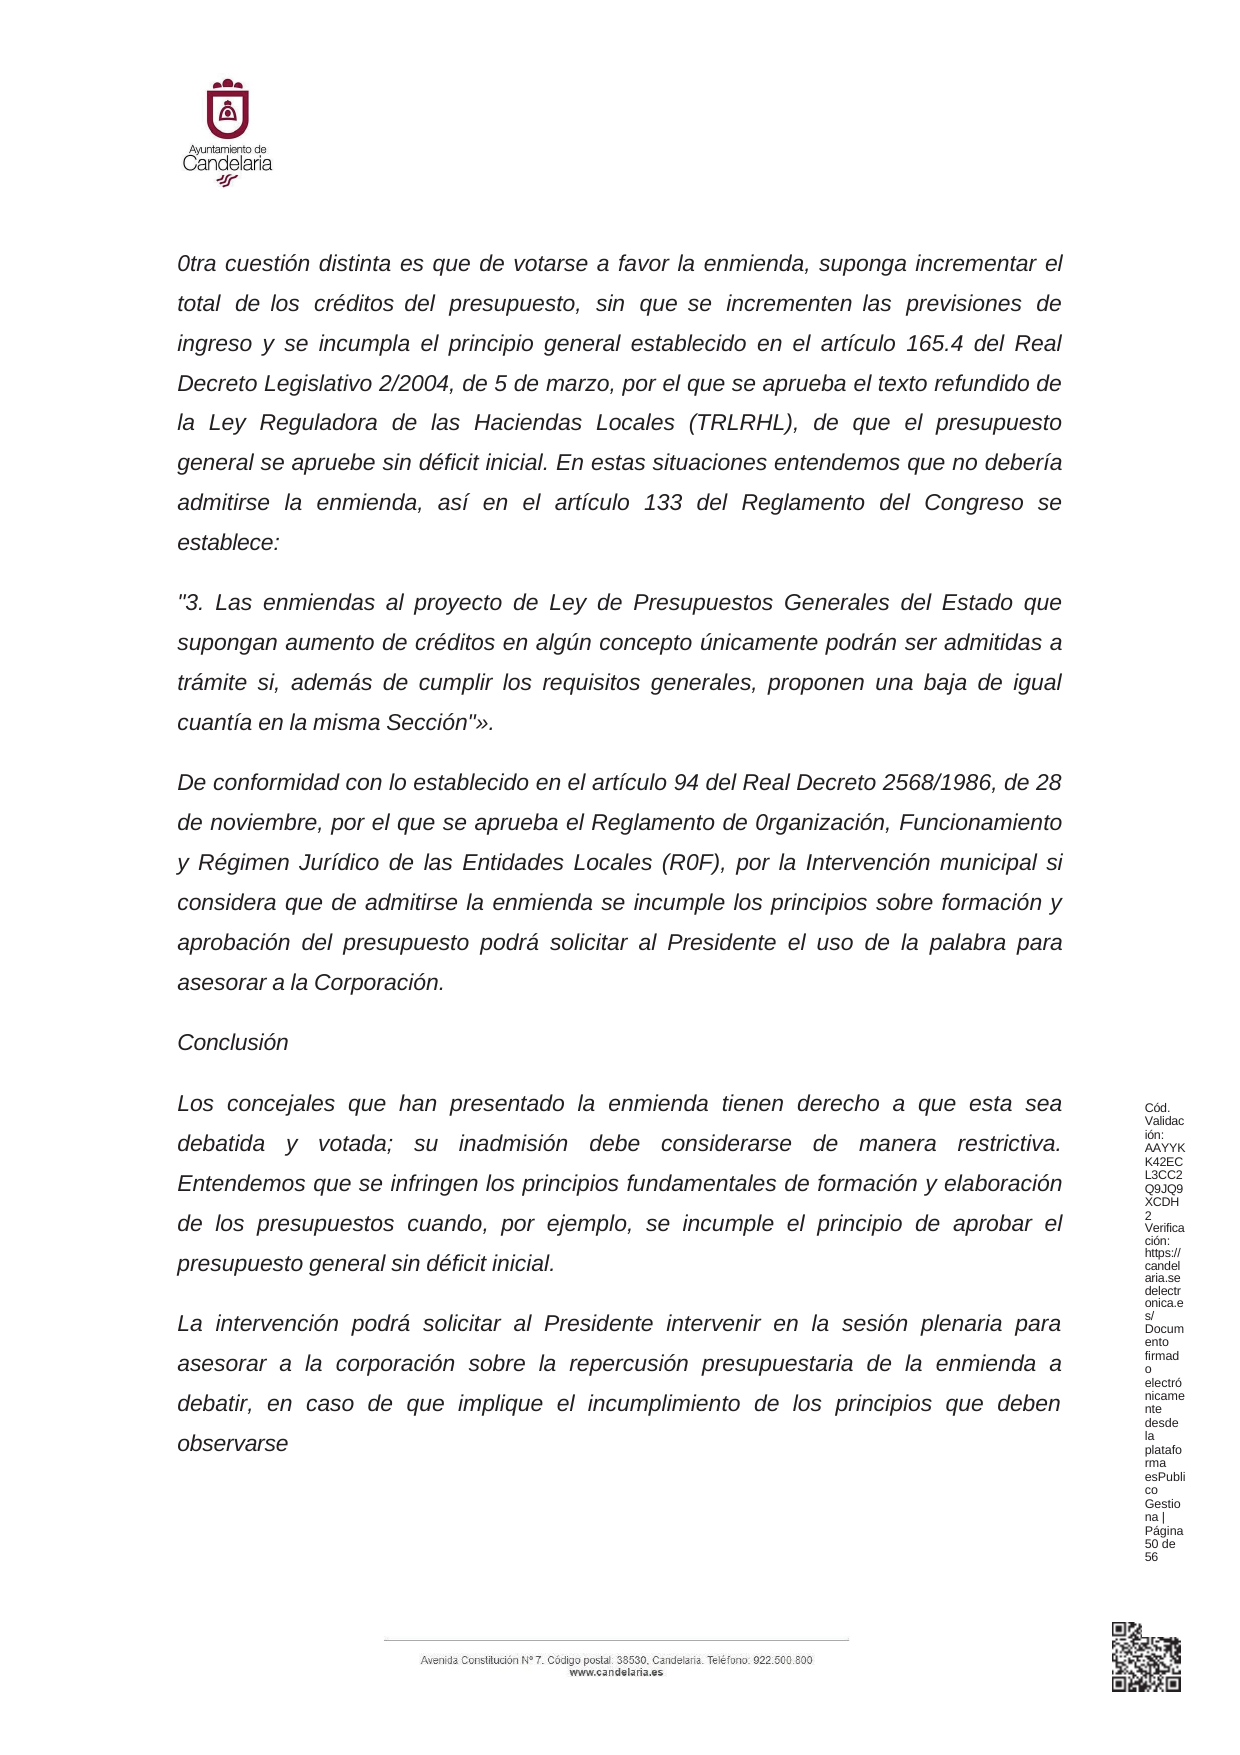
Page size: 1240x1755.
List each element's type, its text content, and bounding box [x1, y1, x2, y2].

text Cód. Validación: AAYYKK42ECL3CC2Q9JQ9XCDH2 [1144, 1102, 1186, 1223]
text Verificación: https://candelaria.sedelectronica.es/ [1144, 1223, 1186, 1323]
text "3. Las enmiendas al proyecto de Ley de Presupuestos Generales del Estado que supongan aumento de créditos en algún concepto únicamente podrán ser admitidas a trámite si, además de cumplir los requisitos generales, proponen una baja de igual cuantía en la misma Sección"». [177, 589, 1063, 735]
text [1142, 1100, 1186, 1637]
text Documento firmado electrónicamente desde la plataforma esPublico Gestiona | Página 50 de 56 [1144, 1323, 1186, 1564]
text 0tra cuestión distinta es que de votarse a favor la enmienda, suponga incrementar el total de los créditos del presupuesto, sin que se incrementen las previsiones de ingreso y se incumpla el principio general establecido en el artículo 165.4 del Real Decreto Legislativo 2/2004, de 5 de marzo, por el que se aprueba el texto refundido de la Ley Reguladora de las Haciendas Locales (TRLRHL), de que el presupuesto general se apruebe sin déficit inicial. En estas situaciones entendemos que no debería admitirse la enmienda, así en el artículo 133 del Reglamento del Congreso se establece: [177, 250, 1062, 555]
text La intervención podrá solicitar al Presidente intervenir en la sesión plenaria para asesorar a la corporación sobre la repercusión presupuestaria de la enmienda a debatir, en caso de que implique el incumplimiento de los principios que deben observarse [177, 1310, 1062, 1456]
text Los concejales que han presentado la enmienda tienen derecho a que esta sea debatida y votada; su inadmisión debe considerarse de manera restrictiva. Entendemos que se infringen los principios fundamentales de formación y elaboración de los presupuestos cuando, por ejemplo, se incumple el principio de aprobar el presupuesto general sin déficit inicial. [177, 1090, 1062, 1276]
text De conformidad con lo establecido en el artículo 94 del Real Decreto 2568/1986, de 28 de noviembre, por el que se aprueba el Reglamento de 0rganización, Funcionamiento y Régimen Jurídico de las Entidades Locales (R0F), por la Intervención municipal si considera que de admitirse la enmienda se incumple los principios sobre formación y aprobación del presupuesto podrá solicitar al Presidente el uso de la palabra para asesorar a la Corporación. [177, 769, 1063, 995]
text Conclusión [177, 1029, 1225, 1056]
